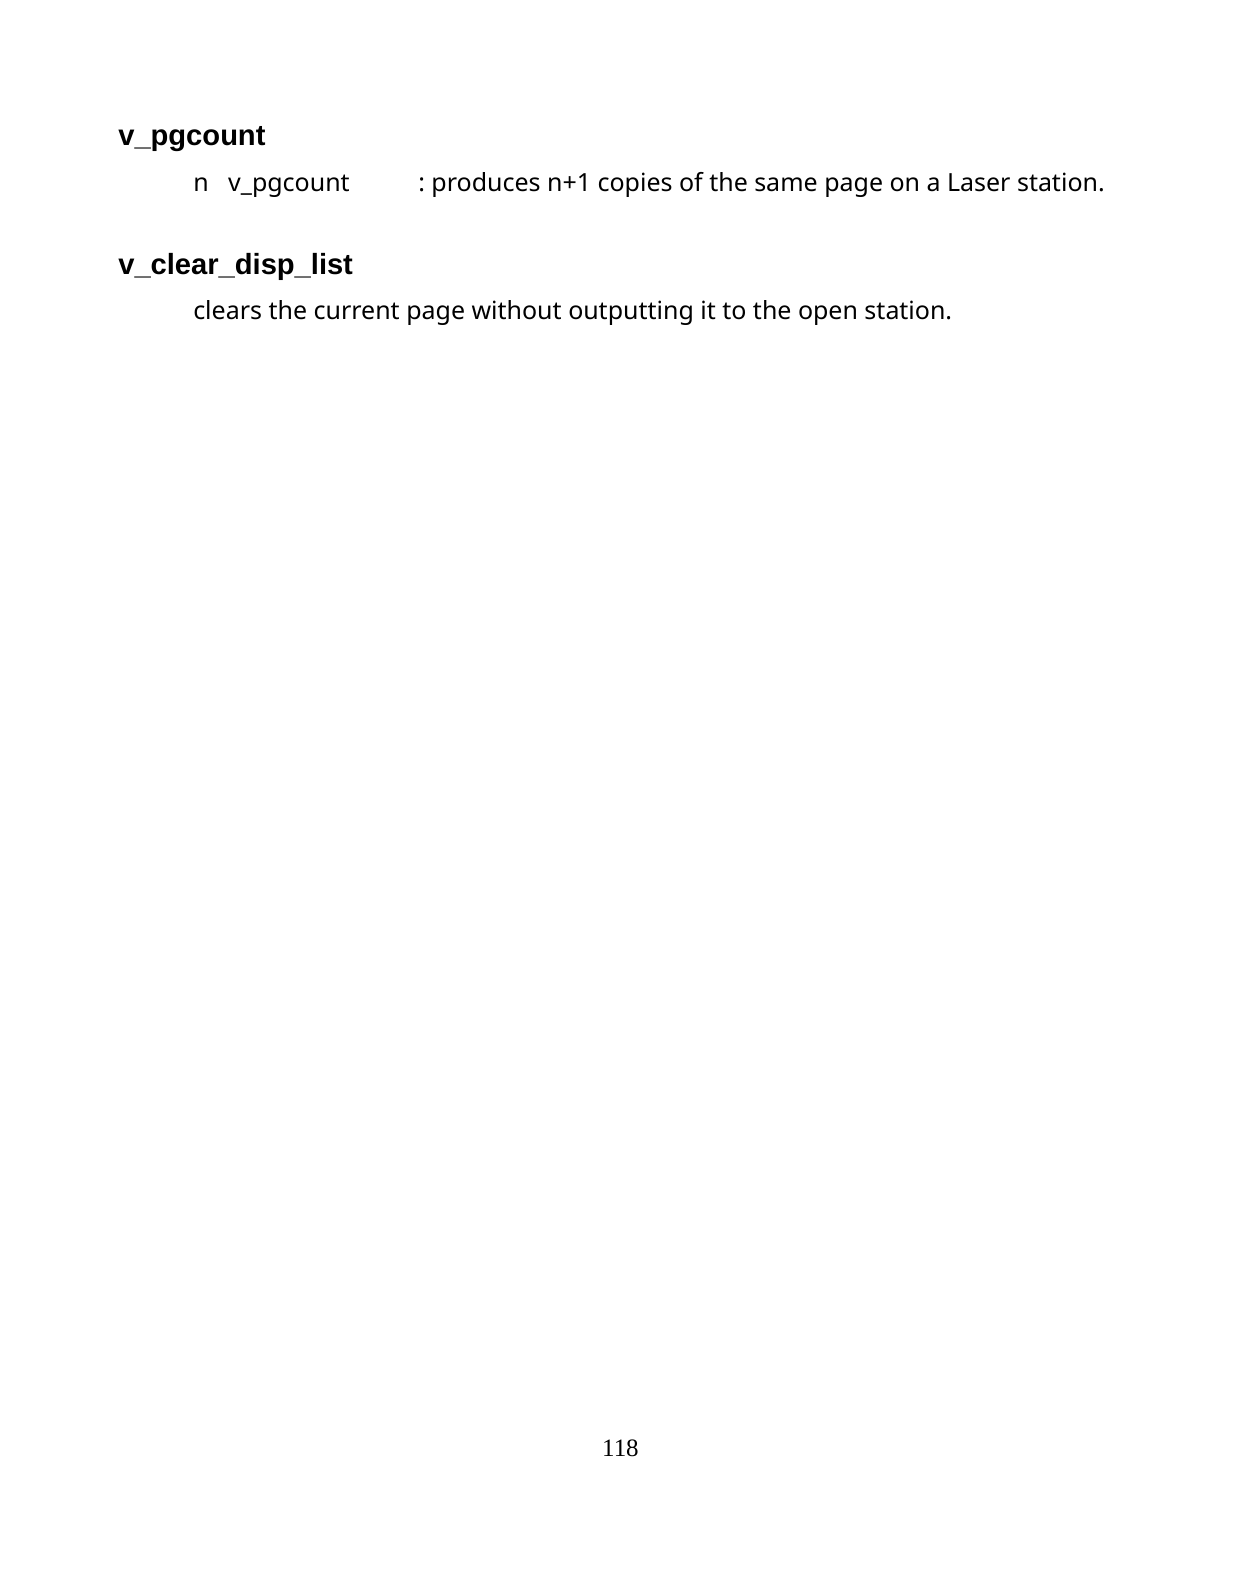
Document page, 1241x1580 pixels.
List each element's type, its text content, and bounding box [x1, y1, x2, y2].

text clears the current page without outputting it to the open station. [118, 293, 1123, 327]
subtitle v_pgcount [118, 118, 1122, 152]
subtitle v_clear_disp_list [118, 247, 1122, 280]
text n v_pgcount : produces n+1 copies of the same page on a Laser station. [118, 164, 1123, 198]
